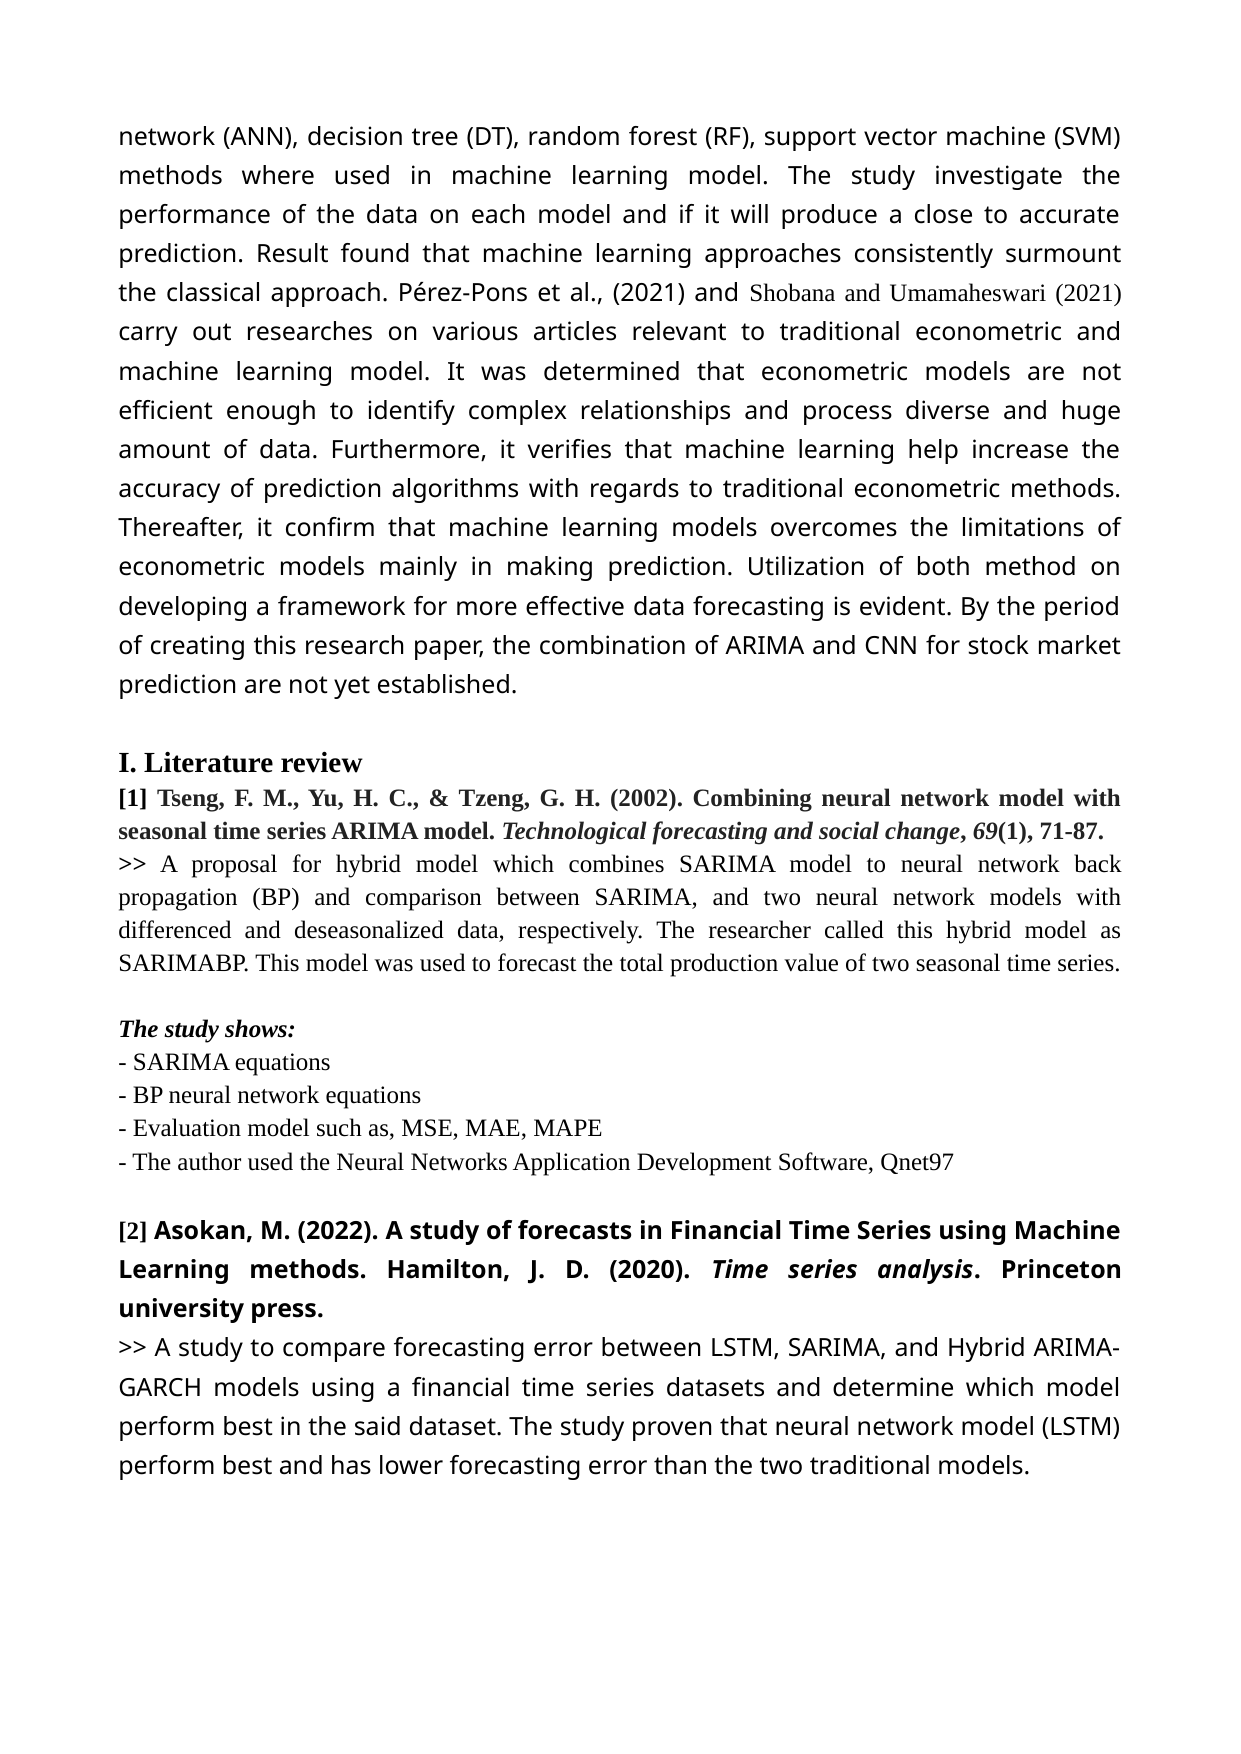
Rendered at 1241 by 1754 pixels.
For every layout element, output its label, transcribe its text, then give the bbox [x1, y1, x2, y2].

text - BP neural network equations [118, 1081, 1122, 1109]
text - The author used the Neural Networks Application Development Software, Qnet97 [118, 1147, 1122, 1175]
text [1] Tseng, F. M., Yu, H. C., & Tzeng, G. H. (2002). Combining neural network model with seasonal time series ARIMA model. Technological forecasting and social change, 69(1), 71-87. [118, 783, 1122, 845]
text >> A study to compare forecasting error between LSTM, SARIMA, and Hybrid ARIMA-GARCH models using a financial time series datasets and determine which model perform best in the said dataset. The study proven that neural network model (LSTM) perform best and has lower forecasting error than the two traditional models. [118, 1330, 1122, 1482]
text [2] Asokan, M. (2022). A study of forecasts in Financial Time Series using Machine Learning methods. Hamilton, J. D. (2020). Time series analysis. Princeton university press. [118, 1213, 1122, 1325]
text >> A proposal for hybrid model which combines SARIMA model to neural network back propagation (BP) and comparison between SARIMA, and two neural network models with differenced and deseasonalized data, respectively. The researcher called this hybrid model as SARIMABP. This model was used to forecast the total production value of two seasonal time series. [118, 849, 1122, 977]
text - SARIMA equations [118, 1047, 1122, 1076]
text - Evaluation model such as, MSE, MAE, MAPE [118, 1113, 1122, 1142]
text The study shows: [118, 1014, 1122, 1043]
text network (ANN), decision tree (DT), random forest (RF), support vector machine (SVM) methods where used in machine learning model. The study investigate the performance of the data on each model and if it will produce a close to accurate prediction. Result found that machine learning approaches consistently surmount the classical approach. Pérez-Pons et al., (2021) and Shobana and Umamaheswari (2021) carry out researches on various articles relevant to traditional econometric and machine learning model. It was determined that econometric models are not efficient enough to identify complex relationships and process diverse and huge amount of data. Furthermore, it verifies that machine learning help increase the accuracy of prediction algorithms with regards to traditional econometric methods. Thereafter, it confirm that machine learning models overcomes the limitations of econometric models mainly in making prediction. Utilization of both method on developing a framework for more effective data forecasting is evident. By the period of creating this research paper, the combination of ARIMA and CNN for stock market prediction are not yet established. [118, 118, 1122, 701]
text I. Literature review [118, 745, 1122, 778]
